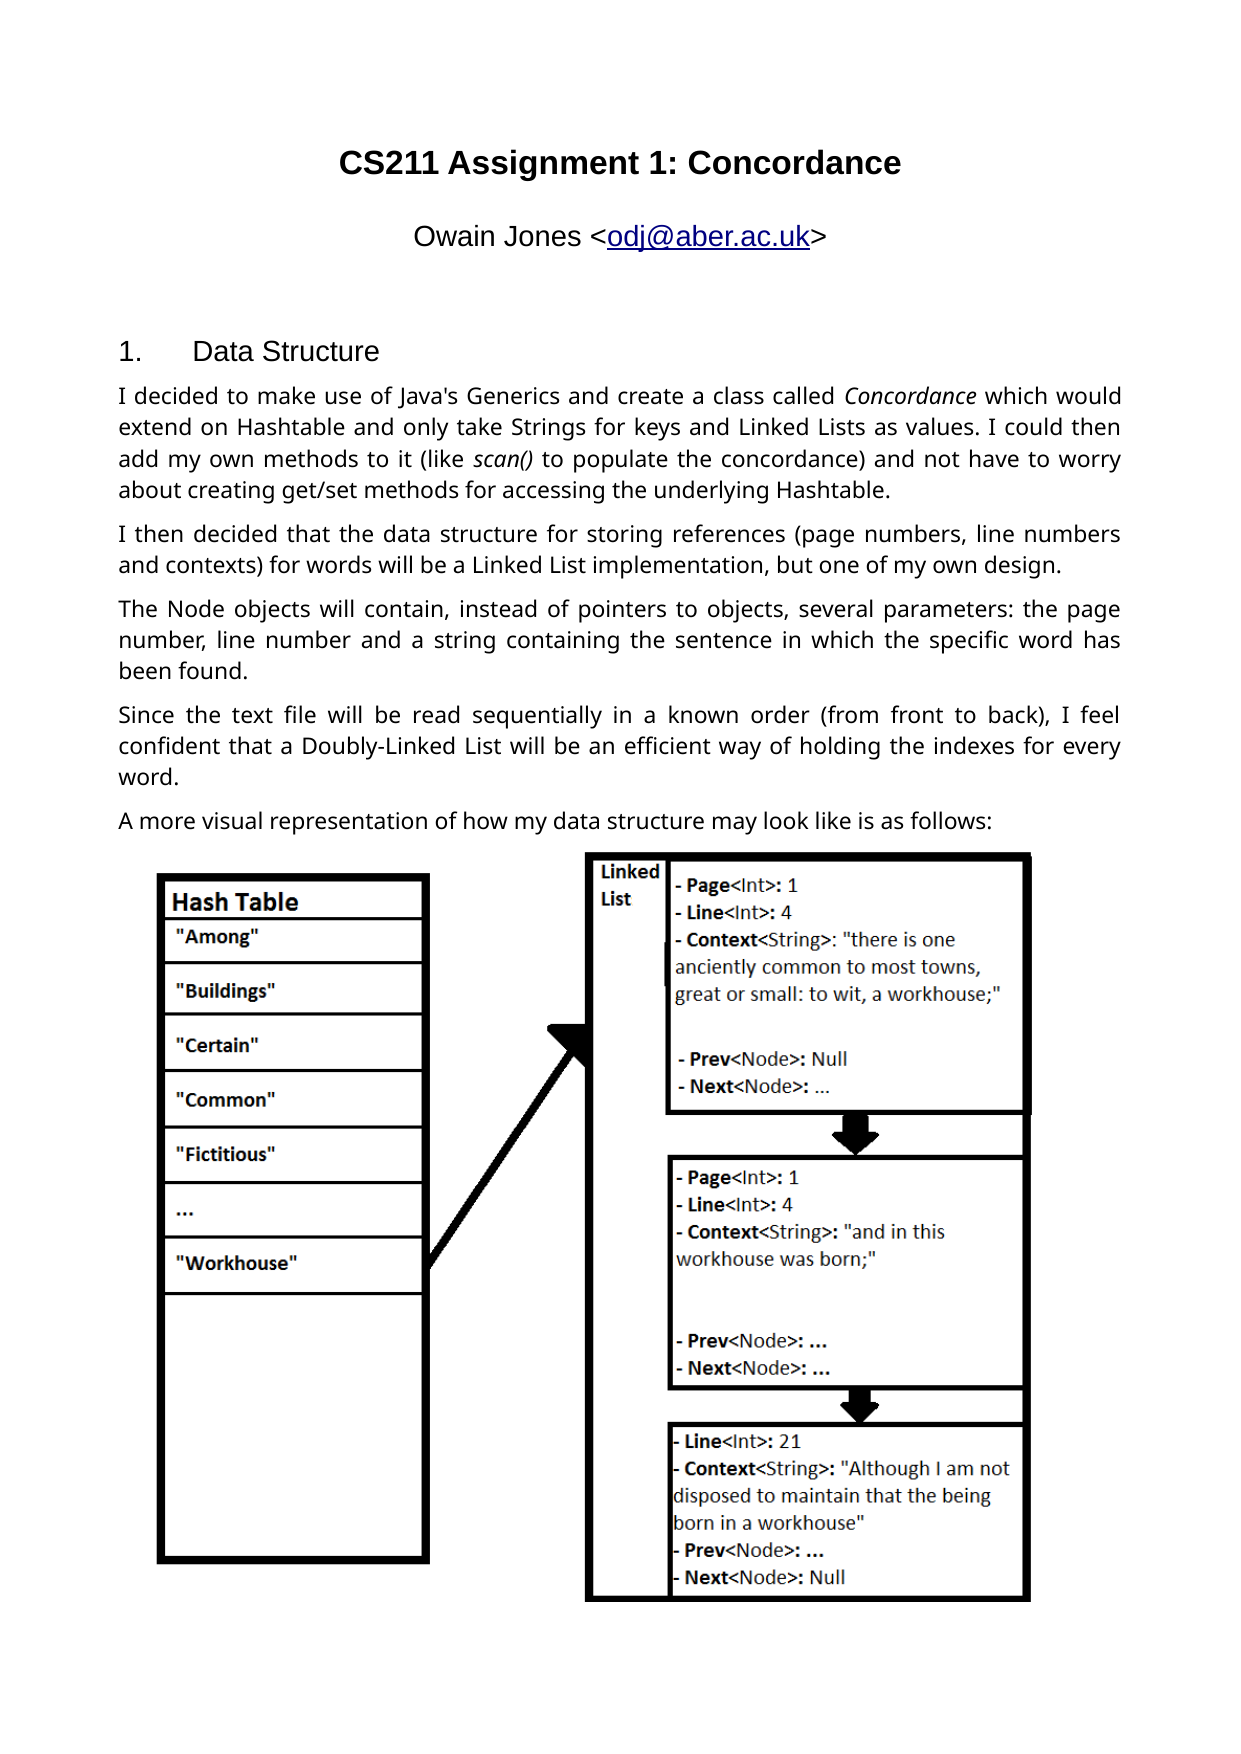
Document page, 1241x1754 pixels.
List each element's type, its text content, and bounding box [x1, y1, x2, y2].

text I decided to make use of Java's Generics and create a class called Concordance which would extend on Hashtable and only take Strings for keys and Linked Lists as values. I could then add my own methods to it (like scan() to populate the concordance) and not have to worry about creating get/set methods for accessing the underlying Hashtable. [118, 380, 1122, 505]
text A more visual representation of how my data structure may look like is as follows: [118, 805, 1122, 836]
subtitle Owain Jones <odj@aber.ac.uk> [118, 219, 1122, 253]
text The Node objects will contain, instead of pointers to objects, several parameters: the page number, line number and a string containing the sentence in which the specific word has been found. [118, 593, 1122, 686]
text I then decided that the data structure for storing references (page numbers, line numbers and contexts) for words will be a Linked List implementation, but one of my own design. [118, 518, 1122, 580]
text Since the text file will be read sequentially in a known order (from front to back), I feel confident that a Doubly-Linked List will be an efficient way of holding the indexes for every word. [118, 699, 1122, 793]
subtitle 1. Data Structure [118, 334, 1122, 368]
subtitle CS211 Assignment 1: Concordance [118, 143, 1122, 182]
picture [118, 848, 1123, 1602]
